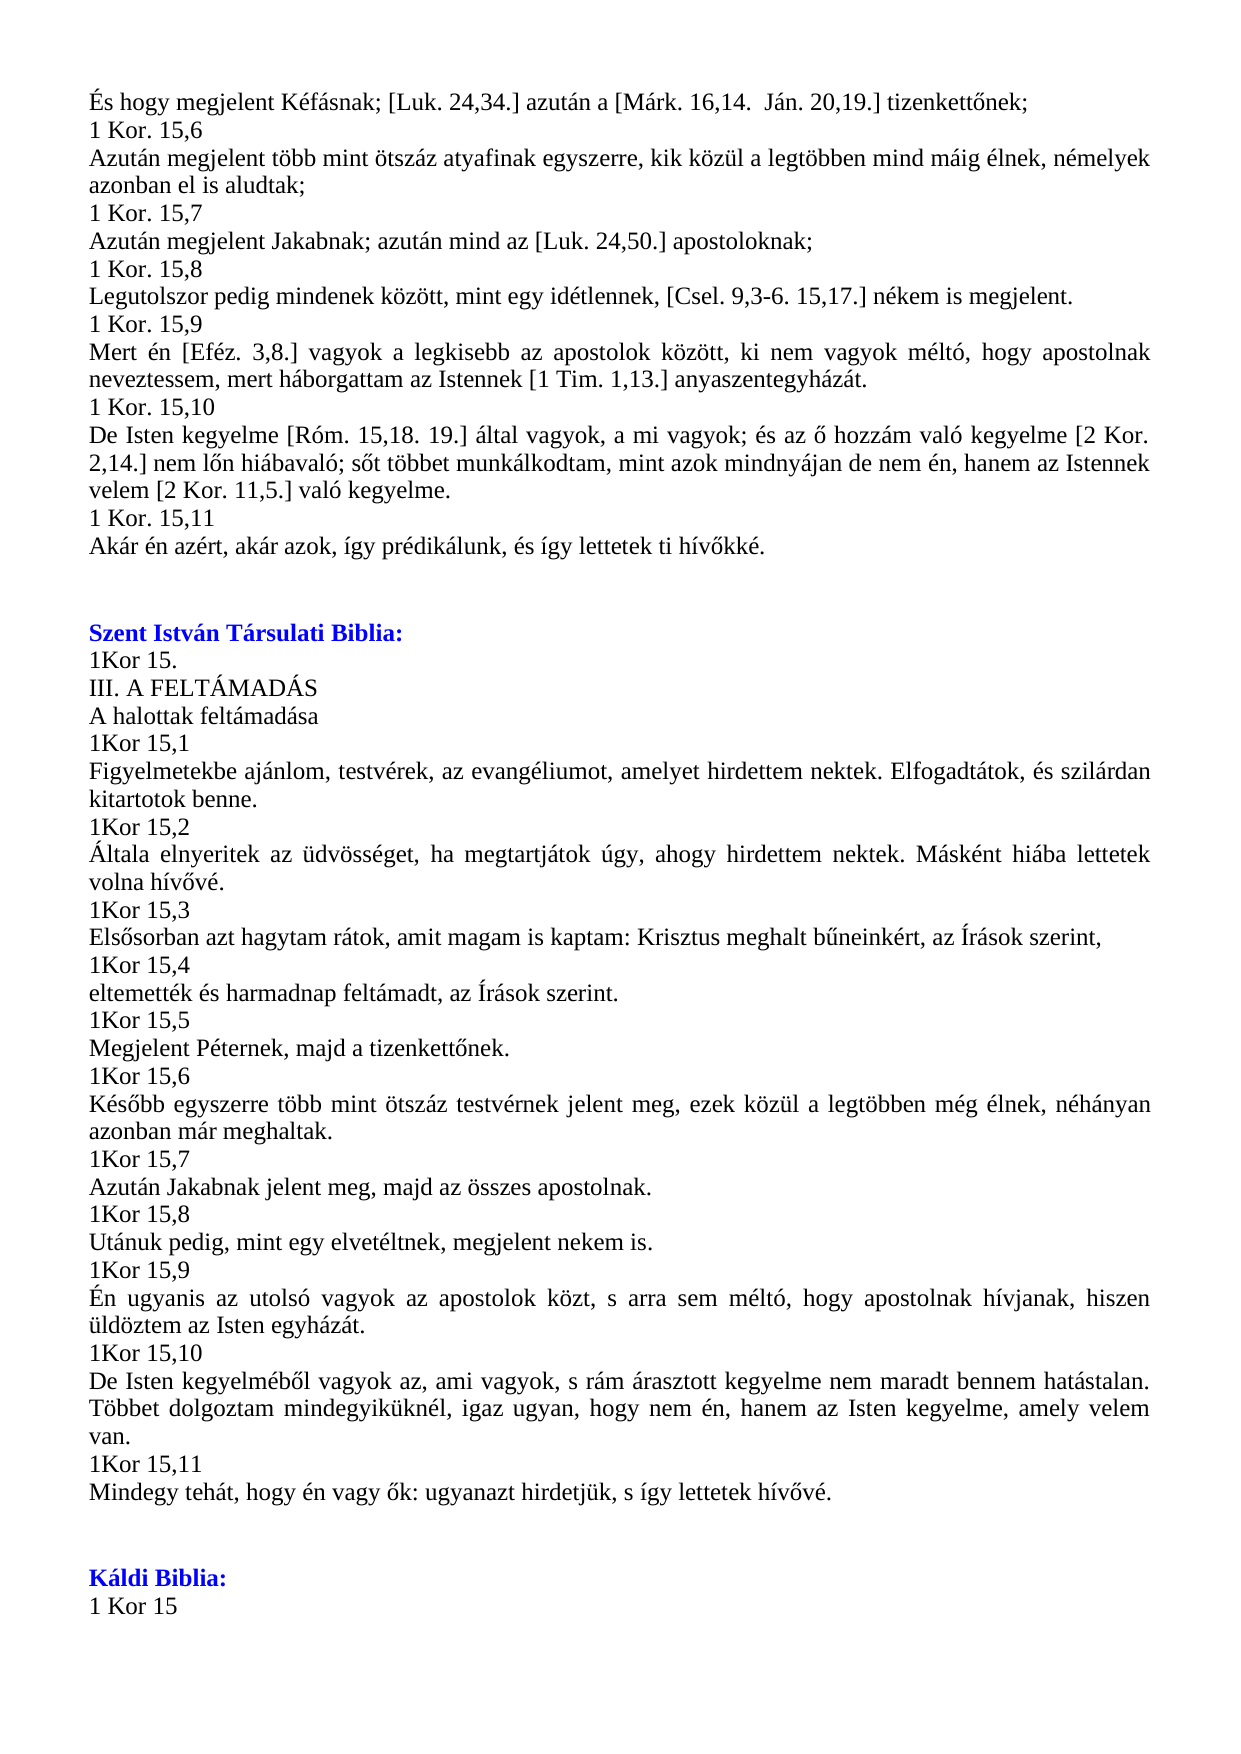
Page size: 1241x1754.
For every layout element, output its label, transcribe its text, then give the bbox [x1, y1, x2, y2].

text A halottak feltámadása [88, 702, 1152, 729]
text 1Kor 15,10 [88, 1339, 1152, 1367]
text Elsősorban azt hagytam rátok, amit magam is kaptam: Krisztus meghalt bűneinkért, az Írások szerint, [88, 923, 1152, 951]
text 1Kor 15,9 [88, 1256, 1152, 1284]
text 1Kor 15,4 [88, 951, 1152, 979]
text 1Kor 15,3 [88, 896, 1152, 923]
text Utánuk pedig, mint egy elvetéltnek, megjelent nekem is. [88, 1228, 1152, 1256]
text Mert én [Eféz. 3,8.] vagyok a legkisebb az apostolok között, ki nem vagyok méltó, hogy apostolnak neveztessem, mert háborgattam az Istennek [1 Tim. 1,13.] anyaszentegyházát. [88, 338, 1152, 393]
text Akár én azért, akár azok, így prédikálunk, és így lettetek ti hívőkké. [88, 532, 1152, 559]
text 1 Kor 15 [88, 1592, 1152, 1620]
text 1 Kor. 15,6 [88, 116, 1152, 144]
text Káldi Biblia: [88, 1564, 1152, 1592]
text Mindegy tehát, hogy én vagy ők: ugyanazt hirdetjük, s így lettetek hívővé. [88, 1478, 1152, 1505]
text 1Kor 15. [88, 646, 1152, 674]
text 1 Kor. 15,10 [88, 393, 1152, 421]
text Általa elnyeritek az üdvösséget, ha megtartjátok úgy, ahogy hirdettem nektek. Másként hiába lettetek volna hívővé. [88, 840, 1152, 896]
text De Isten kegyelméből vagyok az, ami vagyok, s rám árasztott kegyelme nem maradt bennem hatástalan. Többet dolgoztam mindegyiküknél, igaz ugyan, hogy nem én, hanem az Isten kegyelme, amely velem van. [88, 1367, 1152, 1450]
text 1 Kor. 15,7 [88, 199, 1152, 227]
text 1Kor 15,7 [88, 1145, 1152, 1173]
text III. A FELTÁMADÁS [88, 674, 1152, 702]
text eltemették és harmadnap feltámadt, az Írások szerint. [88, 979, 1152, 1007]
text 1 Kor. 15,11 [88, 504, 1152, 532]
text Azután megjelent Jakabnak; azután mind az [Luk. 24,50.] apostoloknak; [88, 227, 1152, 255]
text 1Kor 15,5 [88, 1007, 1152, 1034]
text 1Kor 15,2 [88, 813, 1152, 840]
text Azután megjelent több mint ötszáz atyafinak egyszerre, kik közül a legtöbben mind máig élnek, némelyek azonban el is aludtak; [88, 144, 1152, 199]
text 1Kor 15,1 [88, 729, 1152, 757]
text 1 Kor. 15,9 [88, 310, 1152, 338]
text Én ugyanis az utolsó vagyok az apostolok közt, s arra sem méltó, hogy apostolnak hívjanak, hiszen üldöztem az Isten egyházát. [88, 1284, 1152, 1339]
text 1 Kor. 15,8 [88, 255, 1152, 282]
text Később egyszerre több mint ötszáz testvérnek jelent meg, ezek közül a legtöbben még élnek, néhányan azonban már meghaltak. [88, 1090, 1152, 1145]
text Azután Jakabnak jelent meg, majd az összes apostolnak. [88, 1173, 1152, 1201]
text Szent István Társulati Biblia: [88, 619, 1152, 646]
text 1Kor 15,8 [88, 1201, 1152, 1228]
text Megjelent Péternek, majd a tizenkettőnek. [88, 1034, 1152, 1062]
text 1Kor 15,11 [88, 1450, 1152, 1478]
text Legutolszor pedig mindenek között, mint egy idétlennek, [Csel. 9,3-6. 15,17.] nékem is megjelent. [88, 282, 1152, 310]
text És hogy megjelent Kéfásnak; [Luk. 24,34.] azután a [Márk. 16,14. Ján. 20,19.] tizenkettőnek; [88, 88, 1152, 116]
text 1Kor 15,6 [88, 1062, 1152, 1090]
text Figyelmetekbe ajánlom, testvérek, az evangéliumot, amelyet hirdettem nektek. Elfogadtátok, és szilárdan kitartotok benne. [88, 757, 1152, 813]
text De Isten kegyelme [Róm. 15,18. 19.] által vagyok, a mi vagyok; és az ő hozzám való kegyelme [2 Kor. 2,14.] nem lőn hiábavaló; sőt többet munkálkodtam, mint azok mindnyájan de nem én, hanem az Istennek velem [2 Kor. 11,5.] való kegyelme. [88, 421, 1152, 504]
